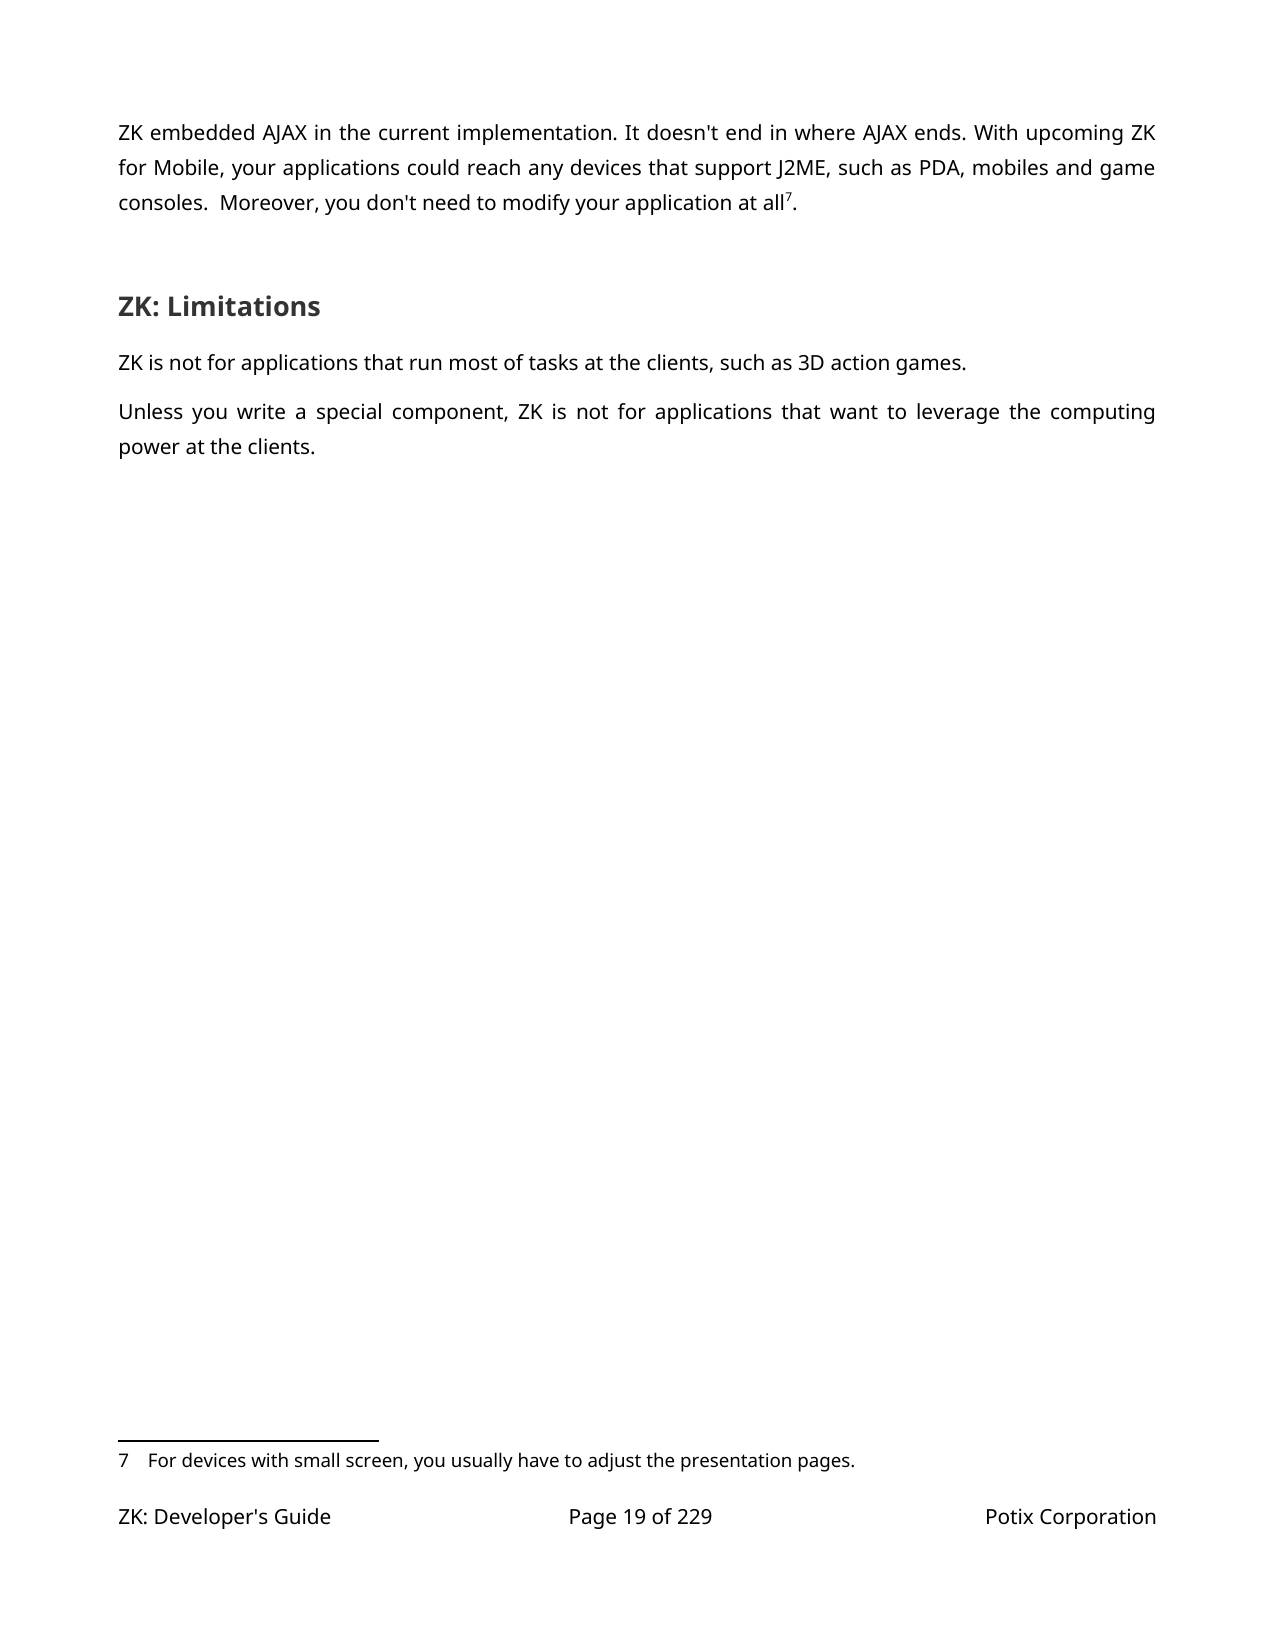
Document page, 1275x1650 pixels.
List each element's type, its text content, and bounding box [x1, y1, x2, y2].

text ZK is not for applications that run most of tasks at the clients, such as 3D action games. [118, 348, 1157, 376]
text ZK embedded AJAX in the current implementation. It doesn't end in where AJAX ends. With upcoming ZK for Mobile, your applications could reach any devices that support J2ME, such as PDA, mobiles and game consoles. Moreover, you don't need to modify your application at all. [118, 118, 1157, 217]
text Unless you write a special component, ZK is not for applications that want to leverage the computing power at the clients. [118, 397, 1157, 460]
text For devices with small screen, you usually have to adjust the presentation pages. [118, 1447, 1157, 1473]
subtitle ZK: Limitations [118, 288, 1157, 324]
